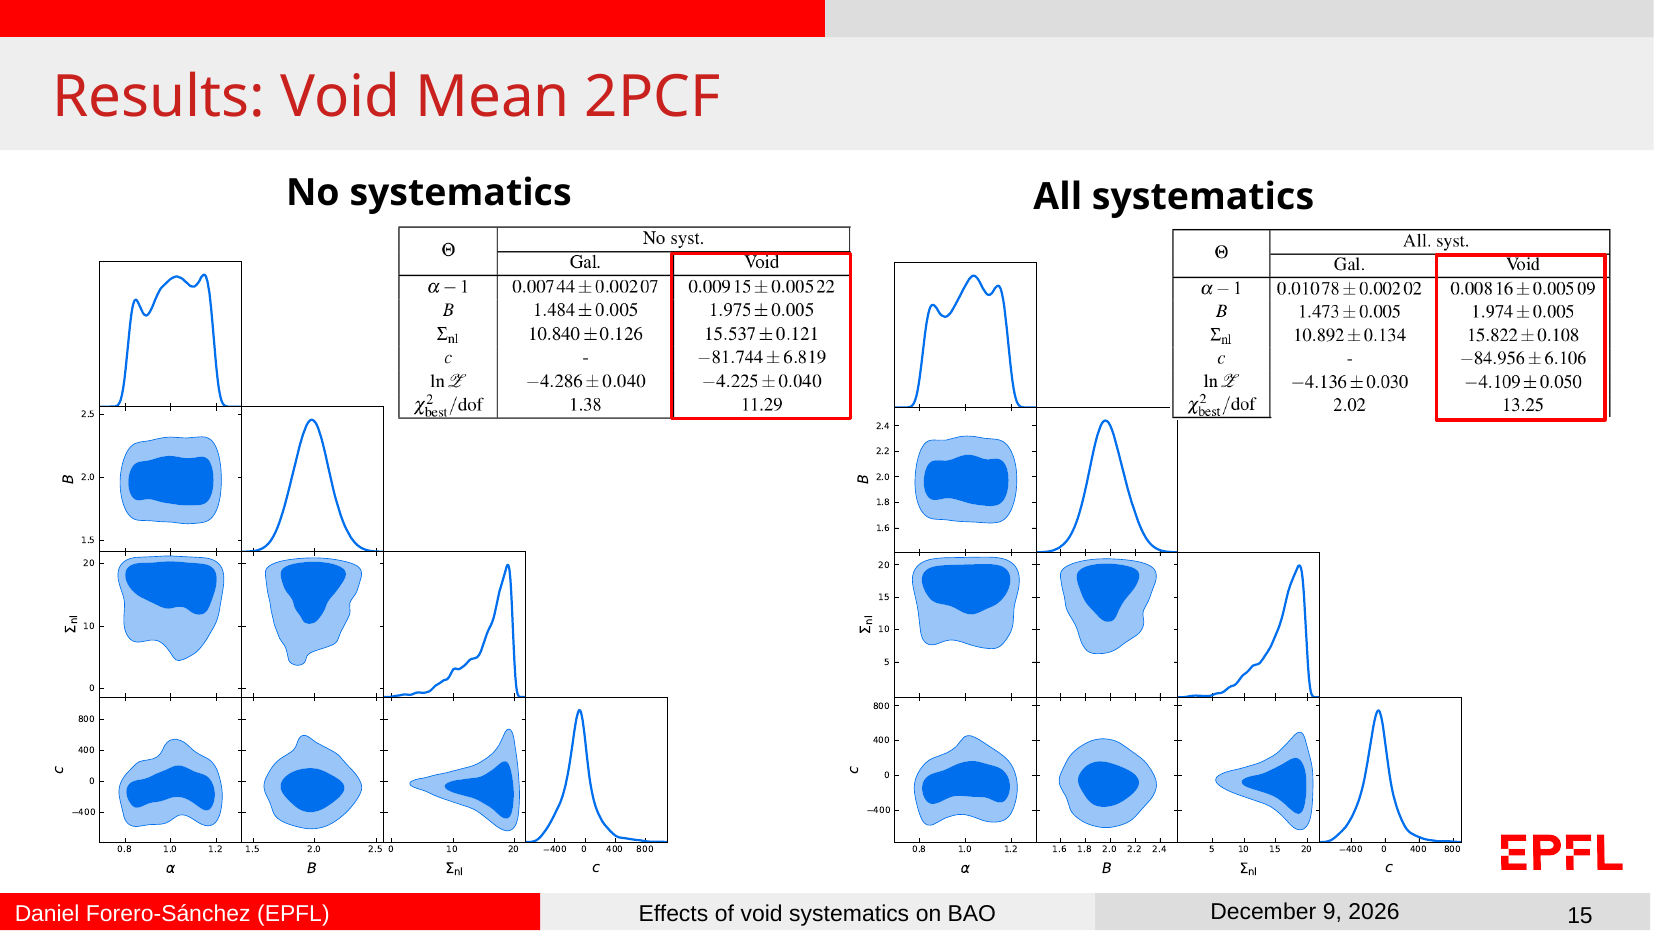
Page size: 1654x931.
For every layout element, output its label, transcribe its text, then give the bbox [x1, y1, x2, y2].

text_box All systematics [1018, 162, 1305, 231]
title Results: Void Mean 2PCF [52, 37, 1066, 151]
picture [1438, 257, 1603, 418]
picture [673, 255, 849, 417]
picture [1486, 820, 1638, 885]
text_box No systematics [271, 158, 561, 228]
picture [45, 225, 1612, 886]
